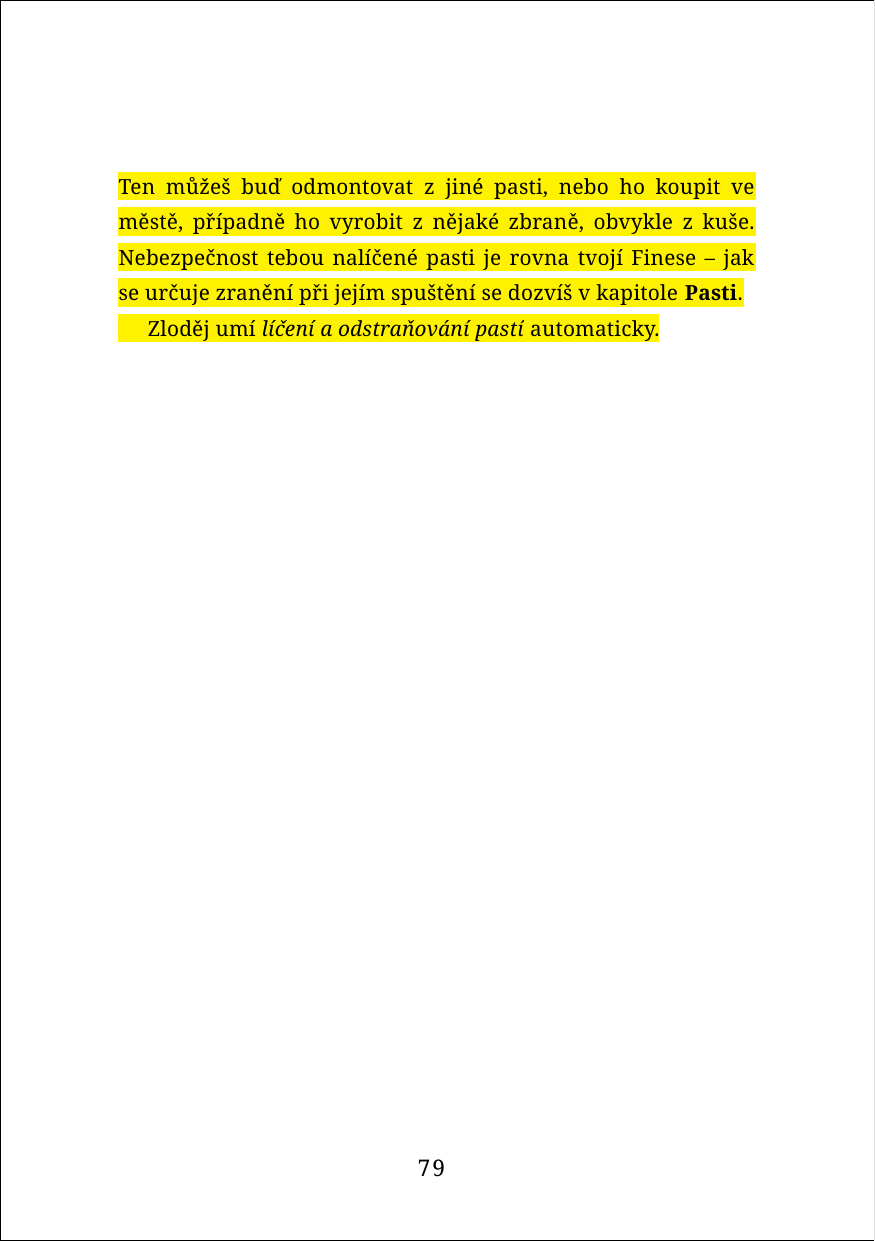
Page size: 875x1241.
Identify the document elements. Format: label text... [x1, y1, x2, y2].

text Ten můžeš buď odmontovat z jiné pasti, nebo ho koupit ve městě, případně ho vyrobit z nějaké zbraně, obvykle z kuše. Nebezpečnost tebou nalíčené pasti je rovna tvojí Finese – jak se určuje zranění při jejím spuštění se dozvíš v kapitole Pasti. Zloděj umí líčení a odstraňování pastí automaticky. [118, 172, 756, 342]
